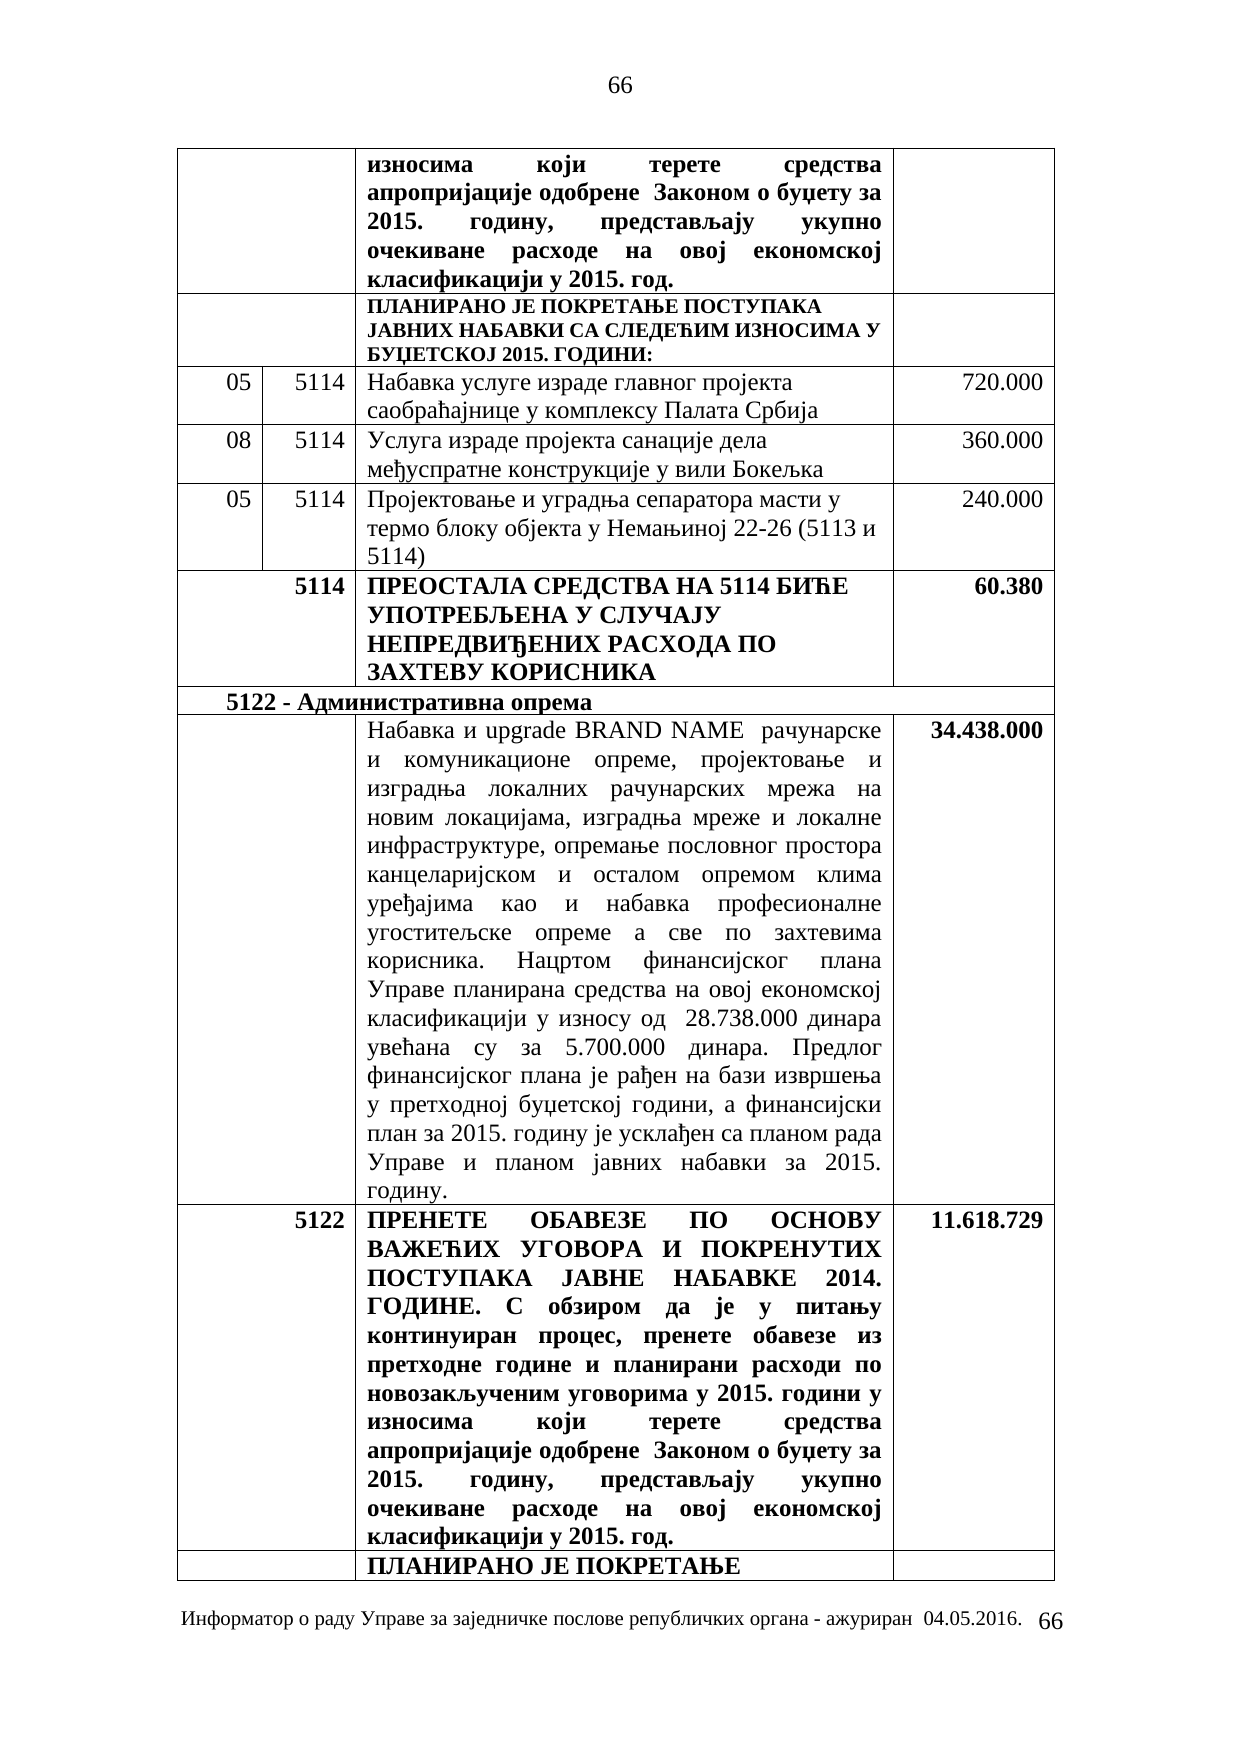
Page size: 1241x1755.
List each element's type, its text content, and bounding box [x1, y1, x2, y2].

table_cell ПЛАНИРАНО ЈЕ ПОКРЕТАЊЕ ПОСТУПАКА ЈАВНИХ НАБАВКИ СА СЛЕДЕЋИМ ИЗНОСИМА У БУЏЕТСКОЈ 2015. ГОДИНИ: [356, 294, 893, 366]
table_cell 05 [178, 367, 262, 424]
table_cell [178, 294, 355, 366]
table_cell [178, 149, 355, 292]
table_cell ПРЕНЕТЕ ОБАВЕЗЕ ПО ОСНОВУ ВАЖЕЋИХ УГОВОРА И ПОКРЕНУТИХ ПОСТУПАКА ЈАВНЕ НАБАВКЕ 2014. ГОДИНЕ. С обзиром да је у питању континуиран процес, пренете обавезе из претходне године и планирани расходи по новозакљученим уговорима у 2015. години у износима који терете средства апропријације одобрене Законом о буџету за 2015. годину, представљају укупно очекиване расходе на овој економској класификацији у 2015. год. [356, 1205, 893, 1550]
table_cell [178, 1551, 355, 1580]
table_cell износима који терете средства апропријације одобрене Законом о буџету за 2015. годину, представљају укупно очекиване расходе на овој економској класификацији у 2015. год. [356, 149, 893, 292]
table_cell 5114 [263, 484, 355, 570]
table_cell 5114 [263, 425, 355, 483]
table_cell 5122 [178, 1205, 355, 1550]
table_cell [894, 294, 1054, 366]
table_cell 05 [178, 484, 262, 570]
table_cell 34.438.000 [894, 715, 1054, 1204]
table_cell 240.000 [894, 484, 1054, 570]
table_cell [894, 149, 1054, 292]
table_cell 5114 [178, 571, 355, 686]
table_cell [894, 1551, 1054, 1580]
table_cell 11.618.729 [894, 1205, 1054, 1550]
table_cell Пројектовање и уградња сепаратора масти у термо блоку објекта у Немањиној 22-26 (5113 и 5114) [356, 484, 893, 570]
table_cell 360.000 [894, 425, 1054, 483]
table_cell Набавка и upgrade BRAND NAME рачунарске и комуникационе опреме, пројектовање и изградња локалних рачунарских мрежа на новим локацијама, изградња мреже и локалне инфраструктуре, опремање пословног простора канцеларијском и осталом опремом клима уређајима као и набавка професионалне угоститељске опреме а све по захтевима корисника. Нацртом финансијског плана Управе планирана средства на овој економској класификацији у износу од 28.738.000 динара увећана су за 5.700.000 динара. Предлог финансијског плана је рађен на бази извршења у претходној буџетској години, а финансијски план за 2015. годину је усклађен са планом рада Управе и планом јавних набавки за 2015. годину. [356, 715, 893, 1204]
table_cell Набавка услуге израде главног пројекта саобраћајнице у комплексу Палата Србија [356, 367, 893, 424]
table_cell 5114 [263, 367, 355, 424]
table_cell 60.380 [894, 571, 1054, 686]
table_cell 5122 - Административна опрема [178, 687, 1054, 714]
table_cell [178, 715, 355, 1204]
table_cell ПЛАНИРАНО ЈЕ ПОКРЕТАЊЕ [356, 1551, 893, 1580]
table_cell ПРЕОСТАЛА СРЕДСТВА НА 5114 БИЋЕ УПОТРЕБЉЕНА У СЛУЧАЈУ НЕПРЕДВИЂЕНИХ РАСХОДА ПО ЗАХТЕВУ КОРИСНИКА [356, 571, 893, 686]
table_cell 720.000 [894, 367, 1054, 424]
table_cell 08 [178, 425, 262, 483]
table_cell Услуга израде пројекта санације дела међуспратне конструкције у вили Бокељка [356, 425, 893, 483]
